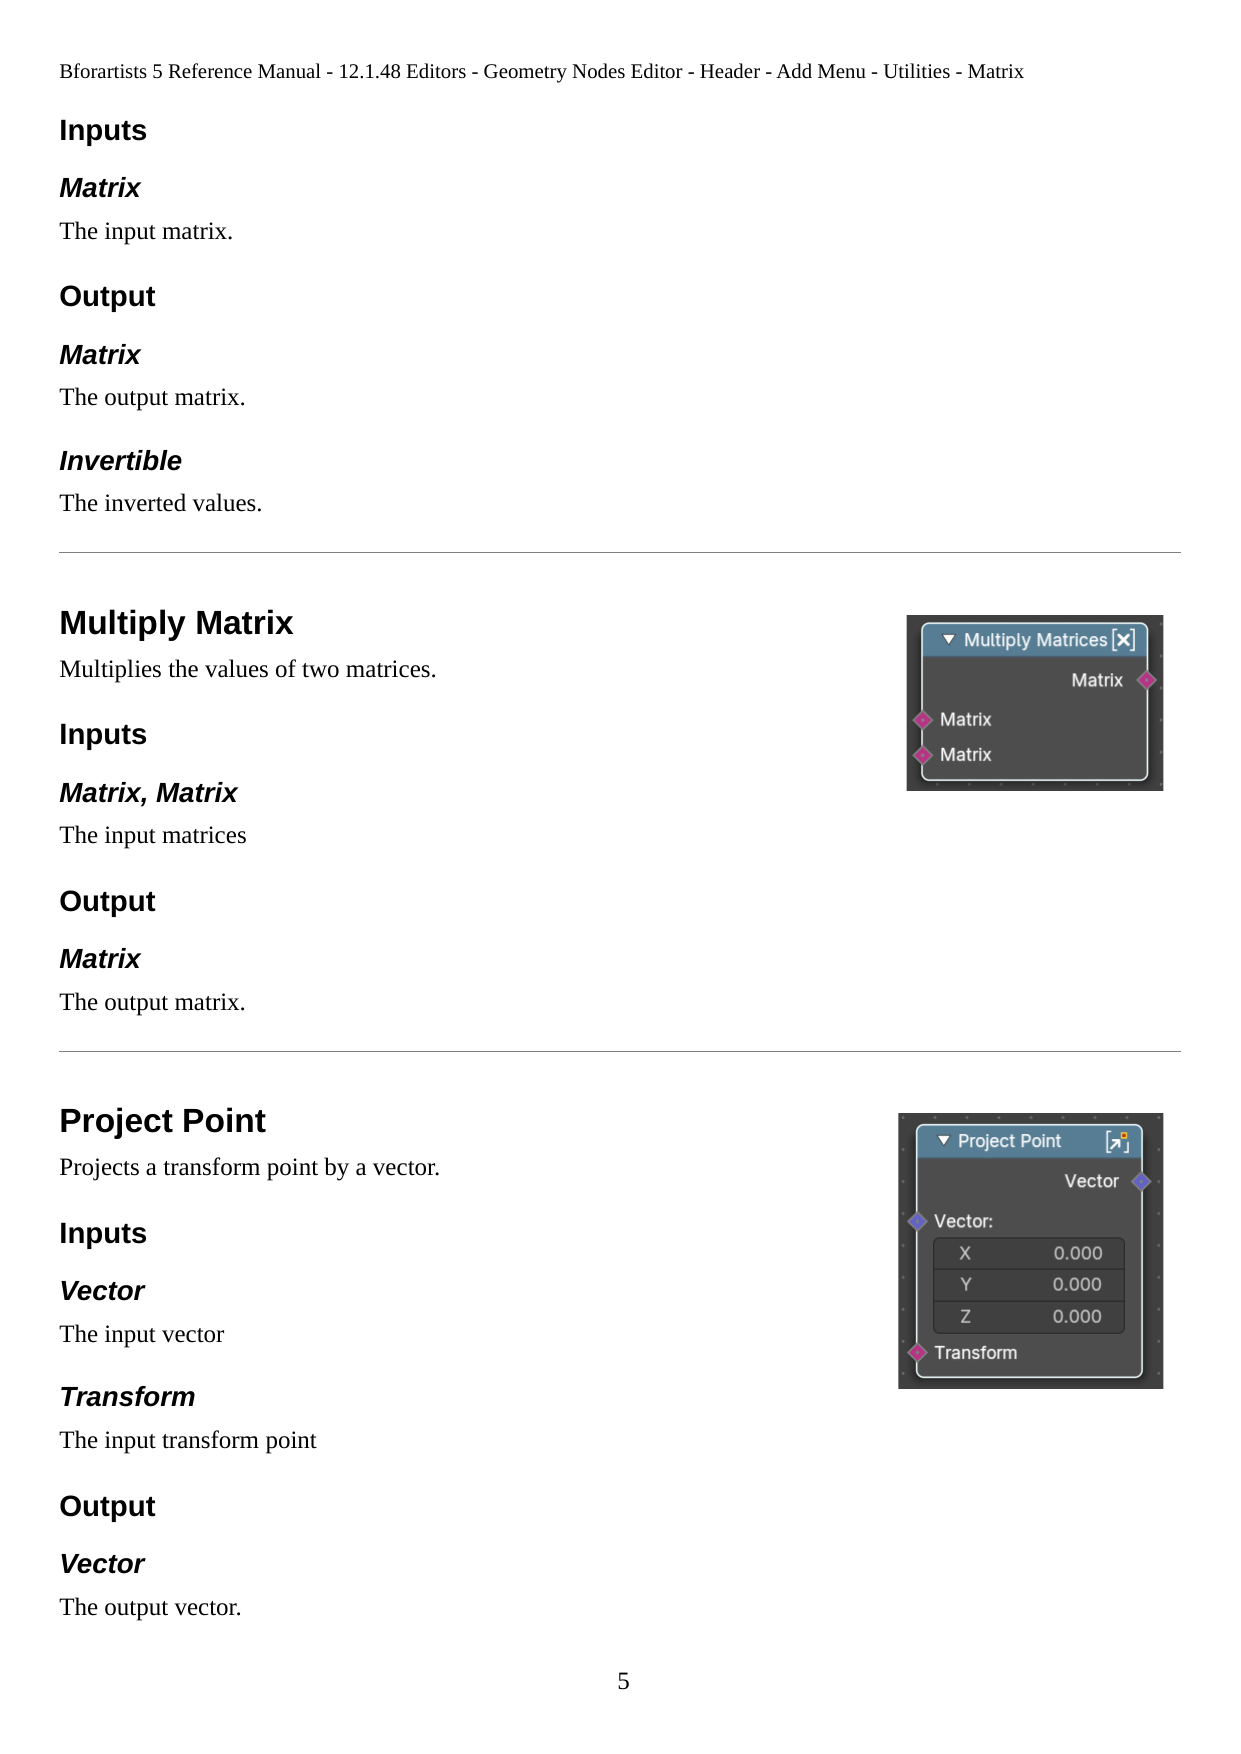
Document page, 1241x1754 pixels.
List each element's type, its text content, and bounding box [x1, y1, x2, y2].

subtitle Inputs [59, 717, 906, 751]
subtitle Inputs [59, 113, 1181, 146]
subtitle Output [59, 1489, 1181, 1522]
subtitle Vector [59, 1275, 898, 1307]
subtitle Project Point [59, 1101, 1181, 1140]
text [1164, 1319, 1181, 1348]
text Multiplies the values of two matrices. [59, 654, 906, 682]
subtitle Vector [59, 1547, 1181, 1579]
subtitle Output [59, 884, 1181, 918]
text The output matrix. [59, 382, 1181, 411]
picture [906, 615, 1164, 791]
subtitle Multiply Matrix [59, 602, 1181, 641]
subtitle [1164, 1275, 1181, 1307]
subtitle Output [59, 279, 1181, 313]
text The inverted values. [59, 488, 1181, 517]
subtitle [1164, 1216, 1181, 1250]
text The output matrix. [59, 987, 1181, 1016]
picture [898, 1113, 1164, 1389]
subtitle Inputs [59, 1216, 898, 1250]
subtitle Matrix, Matrix [59, 776, 1181, 808]
text The input transform point [59, 1425, 1181, 1454]
subtitle [1164, 717, 1181, 751]
subtitle Matrix [59, 338, 1181, 370]
text The input matrices [59, 820, 1181, 849]
text The output vector. [59, 1592, 1181, 1621]
text Projects a transform point by a vector. [59, 1152, 898, 1181]
subtitle Matrix [59, 943, 1181, 975]
text The input matrix. [59, 216, 1181, 244]
text The input vector [59, 1319, 898, 1348]
subtitle Transform [59, 1381, 1181, 1413]
subtitle Matrix [59, 171, 1181, 203]
subtitle Invertible [59, 444, 1181, 476]
